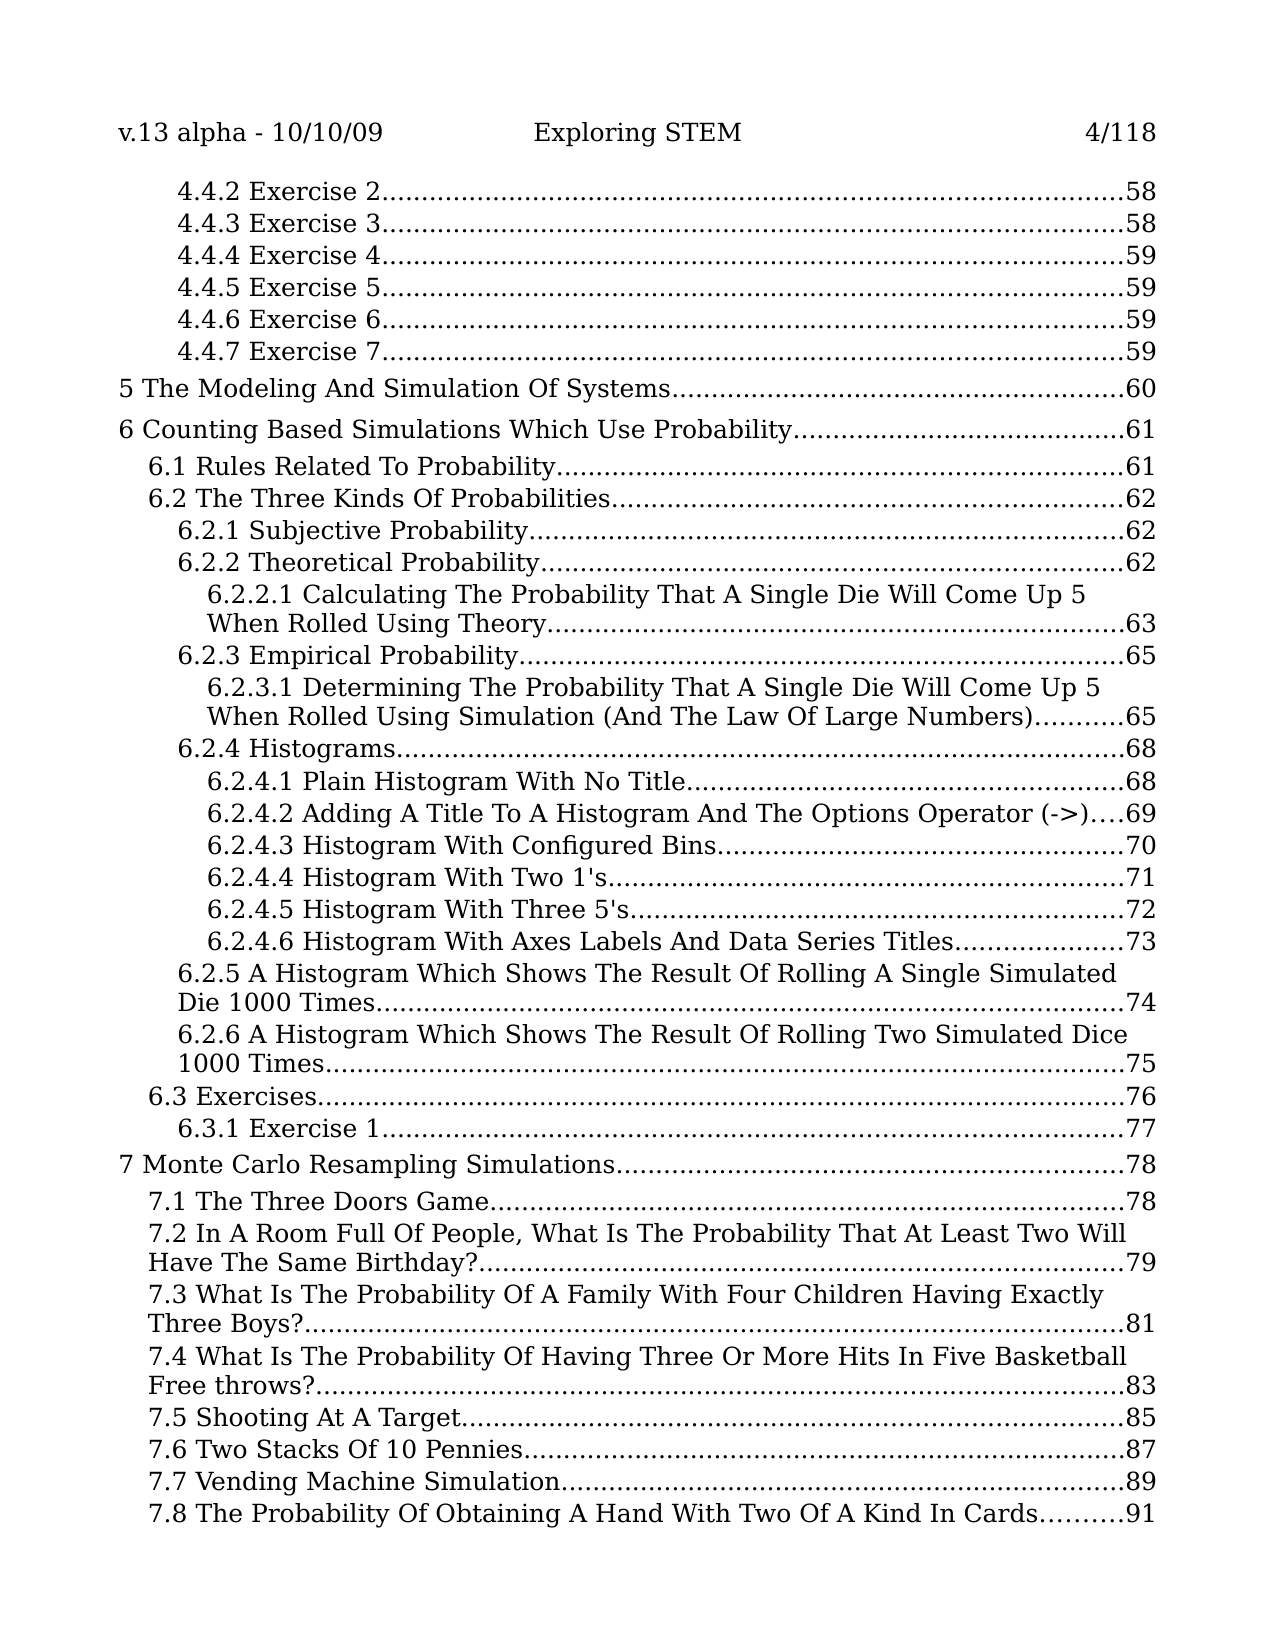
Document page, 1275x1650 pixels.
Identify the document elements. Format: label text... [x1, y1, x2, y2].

text 7.5 Shooting At A Target 85 [148, 1403, 1157, 1432]
text 4.4.2 Exercise 2 58 [177, 177, 1157, 206]
text 6.2.4.4 Histogram With Two 1's 71 [207, 863, 1157, 892]
text 7.4 What Is The Probability Of Having Three Or More Hits In Five Basketball Free throws? 83 [148, 1342, 1157, 1400]
text 7.2 In A Room Full Of People, What Is The Probability That At Least Two Will Have The Same Birthday? 79 [148, 1219, 1157, 1278]
text 7 Monte Carlo Resampling Simulations 78 [118, 1151, 1157, 1180]
text 6.1 Rules Related To Probability 61 [148, 452, 1157, 481]
text 6.2.3.1 Determining The Probability That A Single Die Will Come Up 5 When Rolled Using Simulation (And The Law Of Large Numbers) 65 [207, 673, 1157, 732]
text 4.4.4 Exercise 4 59 [177, 241, 1157, 270]
text 4.4.3 Exercise 3 58 [177, 209, 1157, 238]
text 6.2.4.3 Histogram With Configured Bins 70 [207, 831, 1157, 860]
text 6.2.4.2 Adding A Title To A Histogram And The Options Operator (->) 69 [207, 799, 1157, 828]
text 6.2.2.1 Calculating The Probability That A Single Die Will Come Up 5 When Rolled Using Theory 63 [207, 580, 1157, 638]
text 7.8 The Probability Of Obtaining A Hand With Two Of A Kind In Cards 91 [148, 1499, 1157, 1528]
text 6.2.4 Histograms 68 [177, 735, 1157, 764]
text 6.3.1 Exercise 1 77 [177, 1114, 1157, 1143]
text 6.2.5 A Histogram Which Shows The Result Of Rolling A Single Simulated Die 1000 Times 74 [177, 959, 1157, 1018]
text 6 Counting Based Simulations Which Use Probability 61 [118, 415, 1157, 444]
text 7.3 What Is The Probability Of A Family With Four Children Having Exactly Three Boys? 81 [148, 1281, 1157, 1339]
text 6.2.2 Theoretical Probability 62 [177, 548, 1157, 577]
text 6.3 Exercises 76 [148, 1082, 1157, 1111]
text 7.6 Two Stacks Of 10 Pennies 87 [148, 1435, 1157, 1464]
text 6.2.4.1 Plain Histogram With No Title 68 [207, 767, 1157, 796]
text 6.2.4.5 Histogram With Three 5's 72 [207, 895, 1157, 924]
text 5 The Modeling And Simulation Of Systems 60 [118, 374, 1157, 403]
text 4.4.5 Exercise 5 59 [177, 273, 1157, 302]
text 6.2.3 Empirical Probability 65 [177, 641, 1157, 671]
text 6.2 The Three Kinds Of Probabilities 62 [148, 484, 1157, 513]
text 4.4.6 Exercise 6 59 [177, 305, 1157, 334]
text 6.2.4.6 Histogram With Axes Labels And Data Series Titles 73 [207, 927, 1157, 956]
text 7.7 Vending Machine Simulation 89 [148, 1467, 1157, 1496]
text 7.1 The Three Doors Game 78 [148, 1187, 1157, 1216]
text 6.2.6 A Histogram Which Shows The Result Of Rolling Two Simulated Dice 1000 Times 75 [177, 1021, 1157, 1079]
text 6.2.1 Subjective Probability 62 [177, 516, 1157, 545]
text 4.4.7 Exercise 7 59 [177, 337, 1157, 366]
